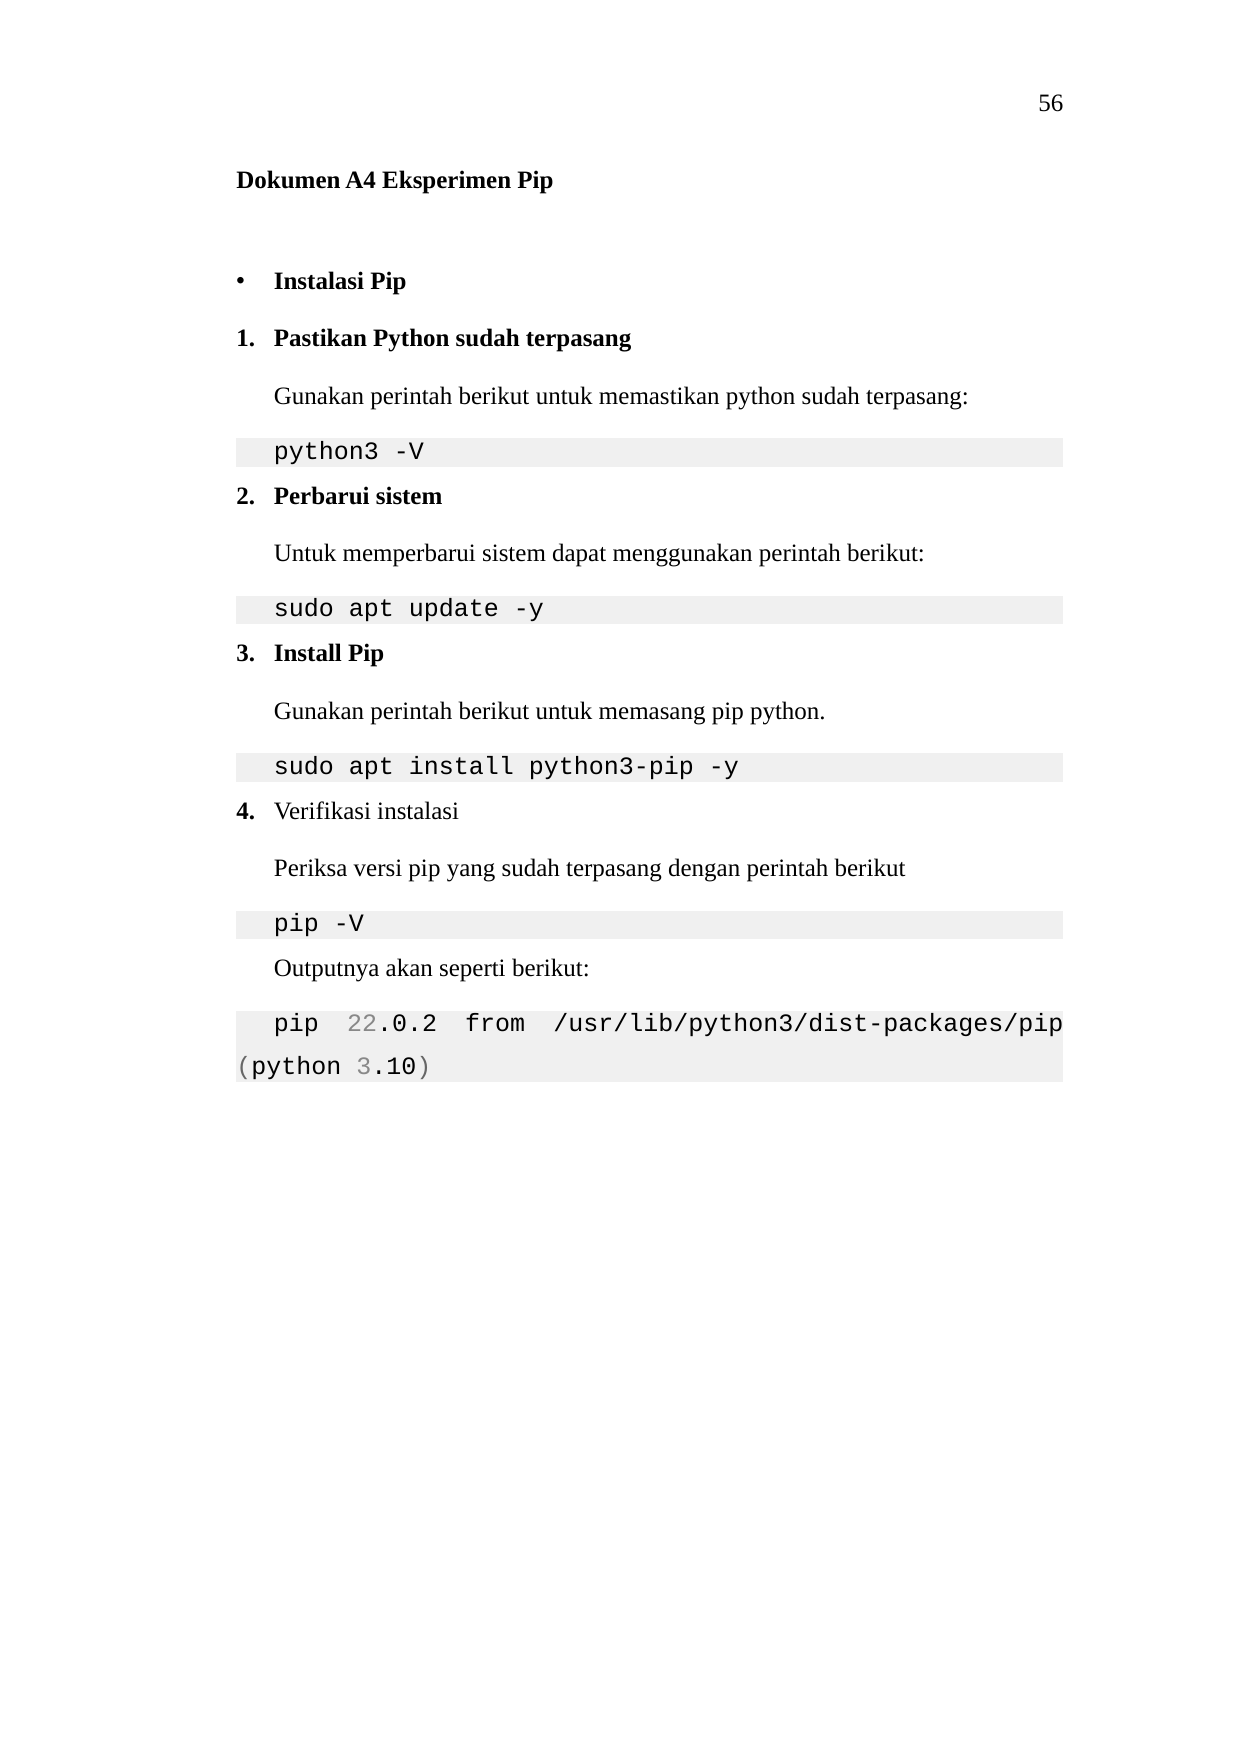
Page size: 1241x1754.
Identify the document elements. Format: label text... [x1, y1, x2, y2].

list Gunakan perintah berikut untuk memastikan python sudah terpasang: [236, 381, 1063, 410]
text Dokumen A4 Eksperimen Pip [236, 165, 1063, 194]
list Untuk memperbarui sistem dapat menggunakan perintah berikut: [236, 538, 1063, 567]
list Verifikasi instalasi [236, 796, 1063, 825]
list Instalasi Pip [236, 266, 1063, 295]
text sudo apt update -y [236, 596, 1063, 624]
text pip -V [236, 911, 1063, 939]
list Perbarui sistem [236, 481, 1063, 510]
list Install Pip [236, 638, 1063, 667]
text Outputnya akan seperti berikut: [236, 953, 1063, 982]
list Periksa versi pip yang sudah terpasang dengan perintah berikut [236, 853, 1063, 882]
list Pastikan Python sudah terpasang [236, 323, 1063, 352]
text python3 -V [236, 438, 1063, 467]
text pip 22.0.2 from /usr/lib/python3/dist-packages/pip (python 3.10) [236, 1011, 1063, 1082]
text sudo apt install python3-pip -y [236, 753, 1063, 782]
list Gunakan perintah berikut untuk memasang pip python. [236, 696, 1063, 725]
